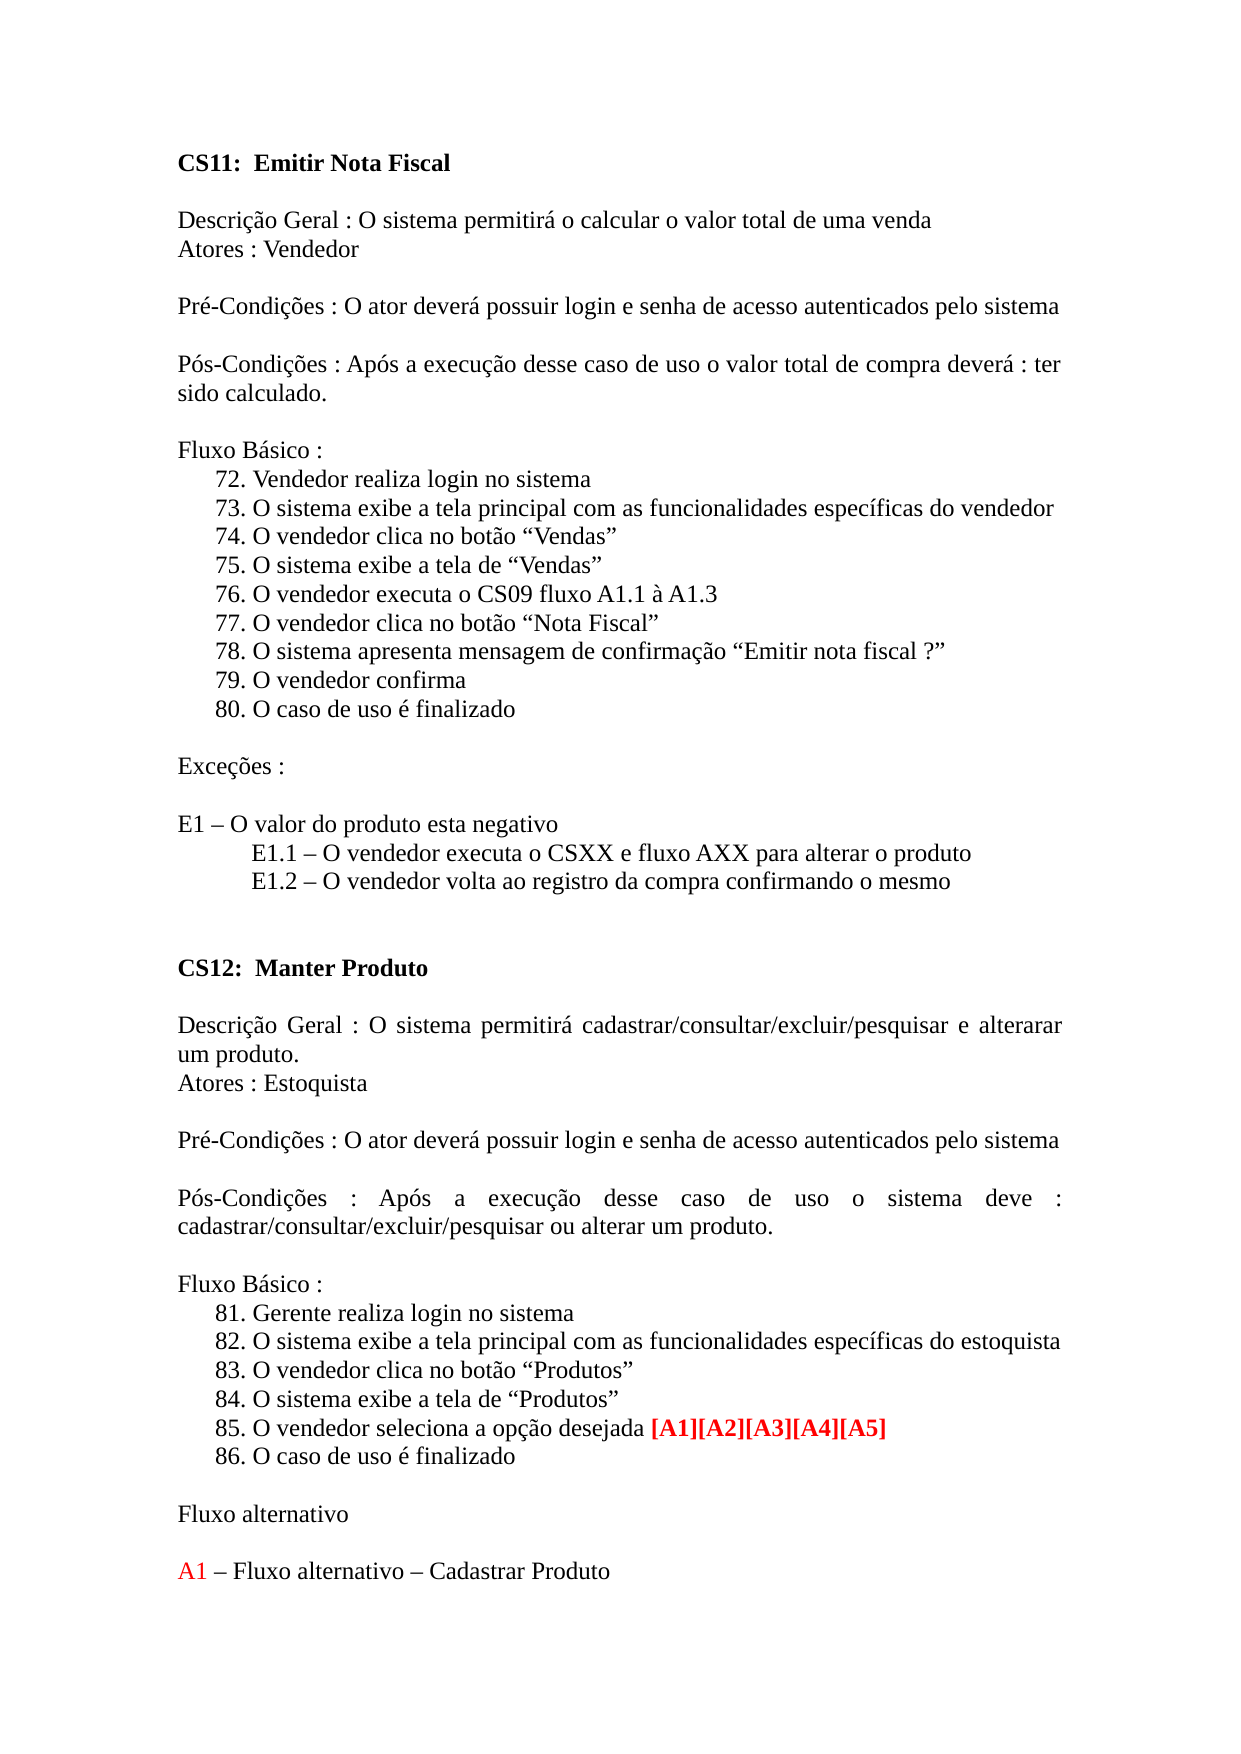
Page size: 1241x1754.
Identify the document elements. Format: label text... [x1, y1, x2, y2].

list O vendedor clica no botão “Vendas” [215, 521, 1063, 550]
list O sistema exibe a tela principal com as funcionalidades específicas do vendedor [215, 493, 1063, 521]
text E1.2 – O vendedor volta ao registro da compra confirmando o mesmo [177, 866, 1063, 895]
text E1.1 – O vendedor executa o CSXX e fluxo AXX para alterar o produto [177, 838, 1063, 866]
list O caso de uso é finalizado [215, 694, 1063, 723]
list O sistema exibe a tela de “Vendas” [215, 550, 1063, 579]
text E1 – O valor do produto esta negativo [177, 809, 1063, 838]
list O vendedor executa o CS09 fluxo A1.1 à A1.3 [215, 579, 1063, 608]
list O sistema exibe a tela de “Produtos” [215, 1384, 1063, 1413]
text CS12: Manter Produto [177, 953, 1063, 981]
text Fluxo alternativo [177, 1499, 1063, 1528]
text Descrição Geral : O sistema permitirá cadastrar/consultar/excluir/pesquisar e alterarar um produto. [177, 1010, 1063, 1068]
text Atores : Estoquista [177, 1068, 1063, 1096]
text CS11: Emitir Nota Fiscal [177, 148, 1063, 176]
list O caso de uso é finalizado [215, 1441, 1063, 1470]
list O sistema apresenta mensagem de confirmação “Emitir nota fiscal ?” [215, 636, 1063, 665]
text A1 – Fluxo alternativo – Cadastrar Produto [177, 1556, 1063, 1585]
text Atores : Vendedor [177, 234, 1063, 263]
text Exceções : [177, 751, 1063, 780]
text Pré-Condições : O ator deverá possuir login e senha de acesso autenticados pelo sistema [177, 1125, 1063, 1154]
list O sistema exibe a tela principal com as funcionalidades específicas do estoquista [215, 1326, 1063, 1355]
text Fluxo Básico : [177, 1269, 1063, 1298]
list Vendedor realiza login no sistema [215, 464, 1063, 493]
text Fluxo Básico : [177, 435, 1063, 464]
list O vendedor seleciona a opção desejada [A1][A2][A3][A4][A5] [215, 1413, 1063, 1441]
list O vendedor clica no botão “Nota Fiscal” [215, 608, 1063, 636]
text Pós-Condições : Após a execução desse caso de uso o valor total de compra deverá : ter sido calculado. [177, 349, 1063, 406]
text Pré-Condições : O ator deverá possuir login e senha de acesso autenticados pelo sistema [177, 291, 1063, 320]
text Descrição Geral : O sistema permitirá o calcular o valor total de uma venda [177, 205, 1063, 234]
text Pós-Condições : Após a execução desse caso de uso o sistema deve : cadastrar/consultar/excluir/pesquisar ou alterar um produto. [177, 1183, 1063, 1240]
list O vendedor confirma [215, 665, 1063, 694]
list O vendedor clica no botão “Produtos” [215, 1355, 1063, 1384]
list Gerente realiza login no sistema [215, 1298, 1063, 1326]
